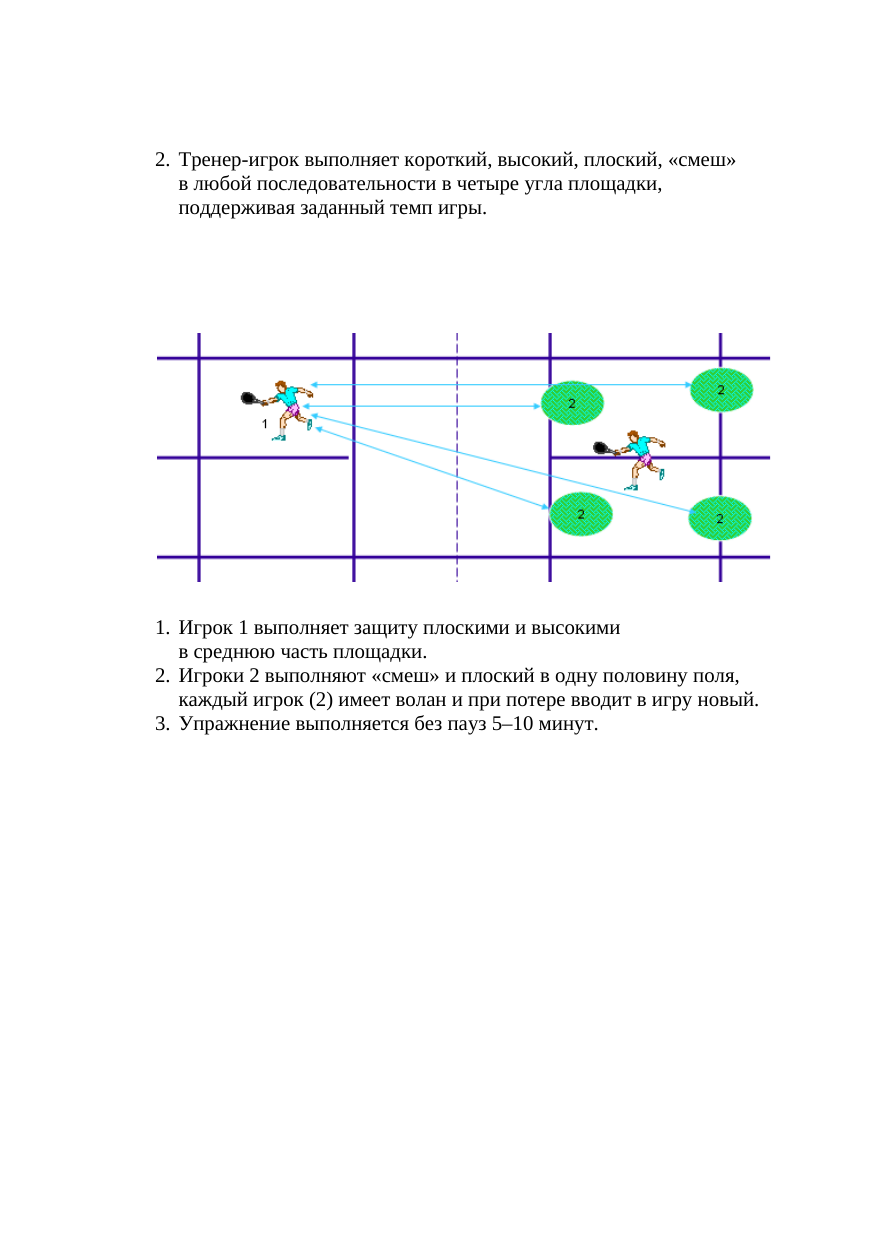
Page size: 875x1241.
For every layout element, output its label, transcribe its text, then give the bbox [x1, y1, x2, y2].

text 2. Тренер-игрок выполняет короткий, высокий, плоский, «смеш» в любой последовательности в четыре угла площадки, поддерживая заданный темп игры. [155, 147, 791, 219]
picture [157, 333, 771, 582]
text 1. Игрок 1 выполняет защиту плоскими и высокими в среднюю часть площадки. [155, 615, 791, 663]
text 2. Игроки 2 выполняют «смеш» и плоский в одну половину поля, каждый игрок (2) имеет волан и при потере вводит в игру новый. [155, 663, 791, 711]
text 3. Упражнение выполняется без пауз 5–10 минут. [155, 711, 791, 735]
